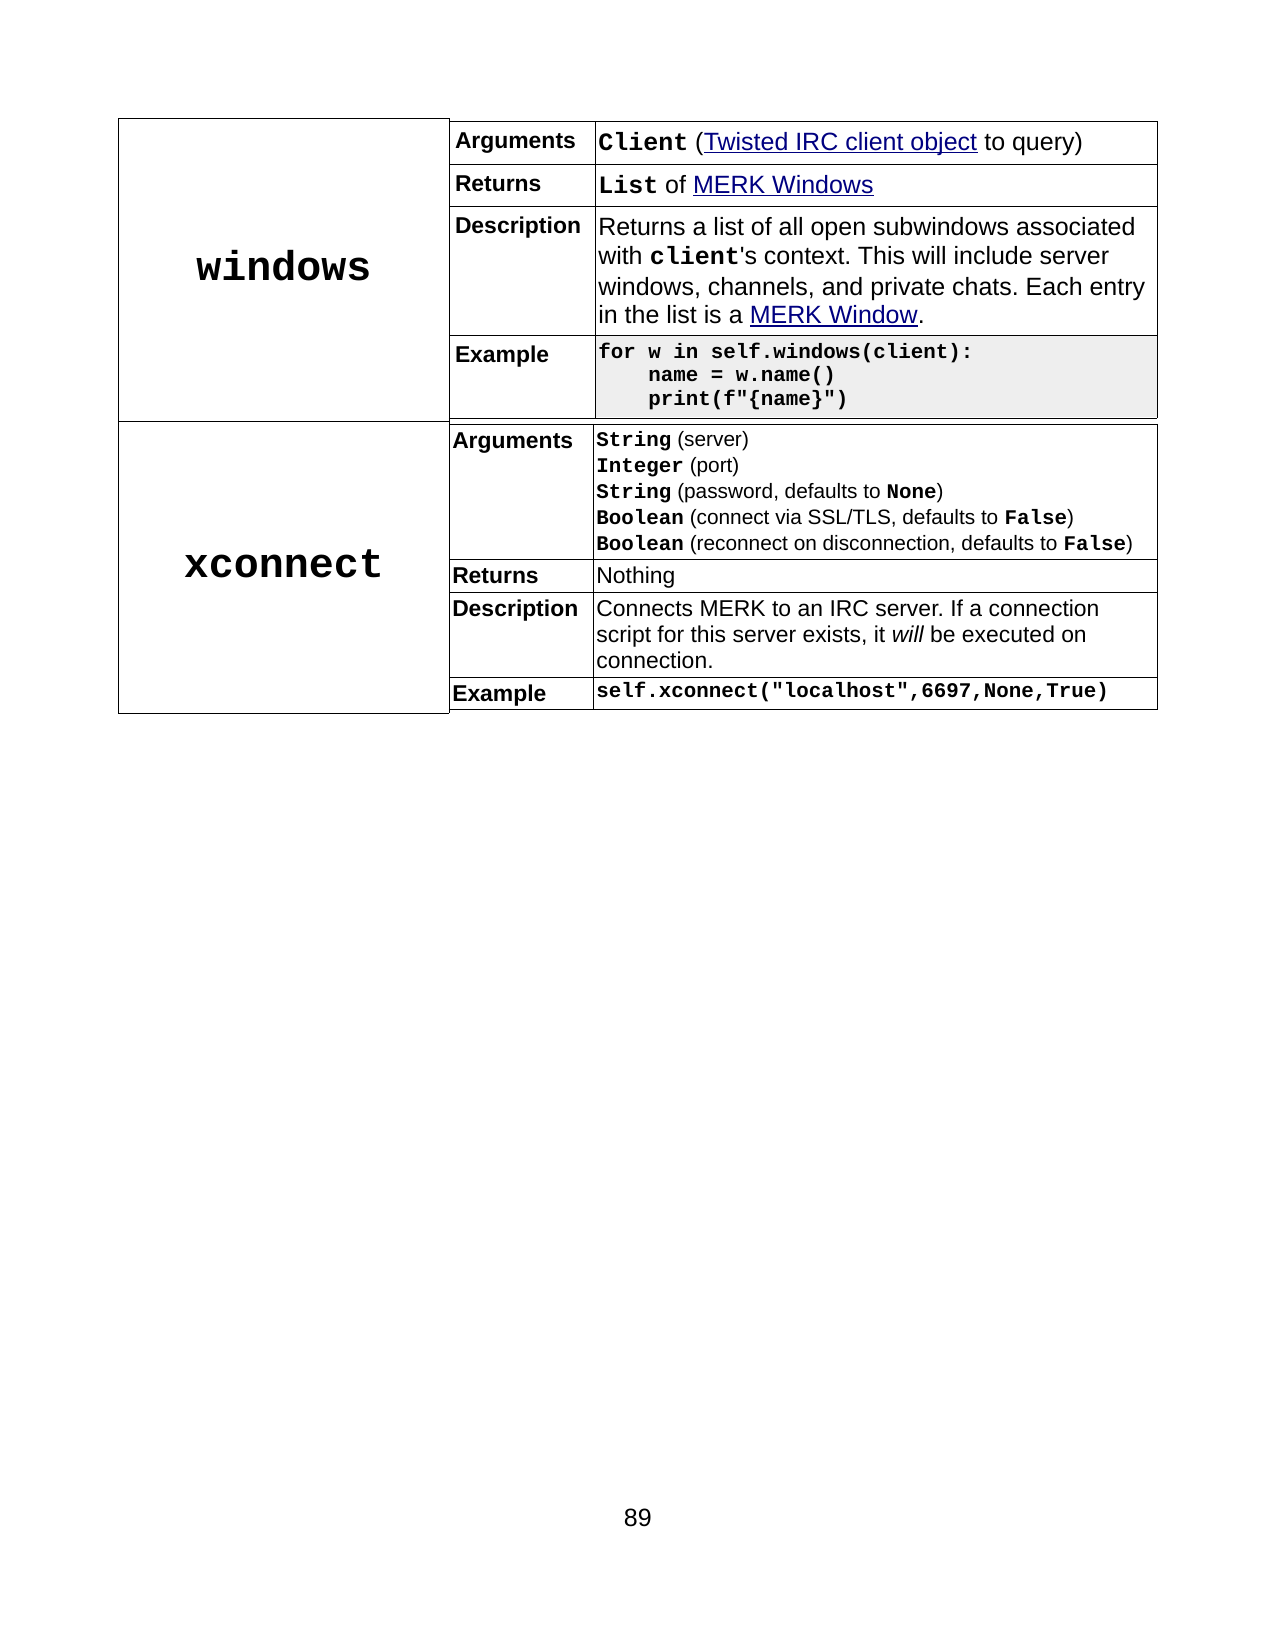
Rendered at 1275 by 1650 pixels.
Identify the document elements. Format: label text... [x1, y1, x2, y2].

table_cell Example [450, 678, 593, 709]
table_header Client (Twisted IRC client object to query) [596, 122, 1157, 164]
table_cell Returns [450, 165, 595, 206]
table_cell Nothing [594, 560, 1157, 592]
table_cell Connects MERK to an IRC server. If a connection script for this server exists, it will be executed on connection. [594, 593, 1157, 677]
table_header Arguments [450, 425, 593, 559]
table_cell Description [450, 593, 593, 677]
table_cell self.xconnect("localhost",6697,None,True) [594, 678, 1157, 709]
table_cell xconnect [119, 422, 449, 713]
table_cell Returns a list of all open subwindows associated with client's context. This will include server windows, channels, and private chats. Each entry in the list is a MERK Window. [596, 207, 1157, 335]
table_cell Description [450, 207, 595, 335]
table_cell windows [119, 119, 449, 421]
table_cell for w in self.windows(client): name = w.name() print(f"{name}") [596, 336, 1157, 417]
table_header Arguments [450, 122, 595, 164]
table_header String (server) Integer (port) String (password, defaults to None) Boolean (connect via SSL/TLS, defaults to False) Boolean (reconnect on disconnection, defaults to False) [594, 425, 1157, 559]
table_cell Example [450, 336, 595, 417]
table_cell List of MERK Windows [596, 165, 1157, 206]
table_cell Returns [450, 560, 593, 592]
